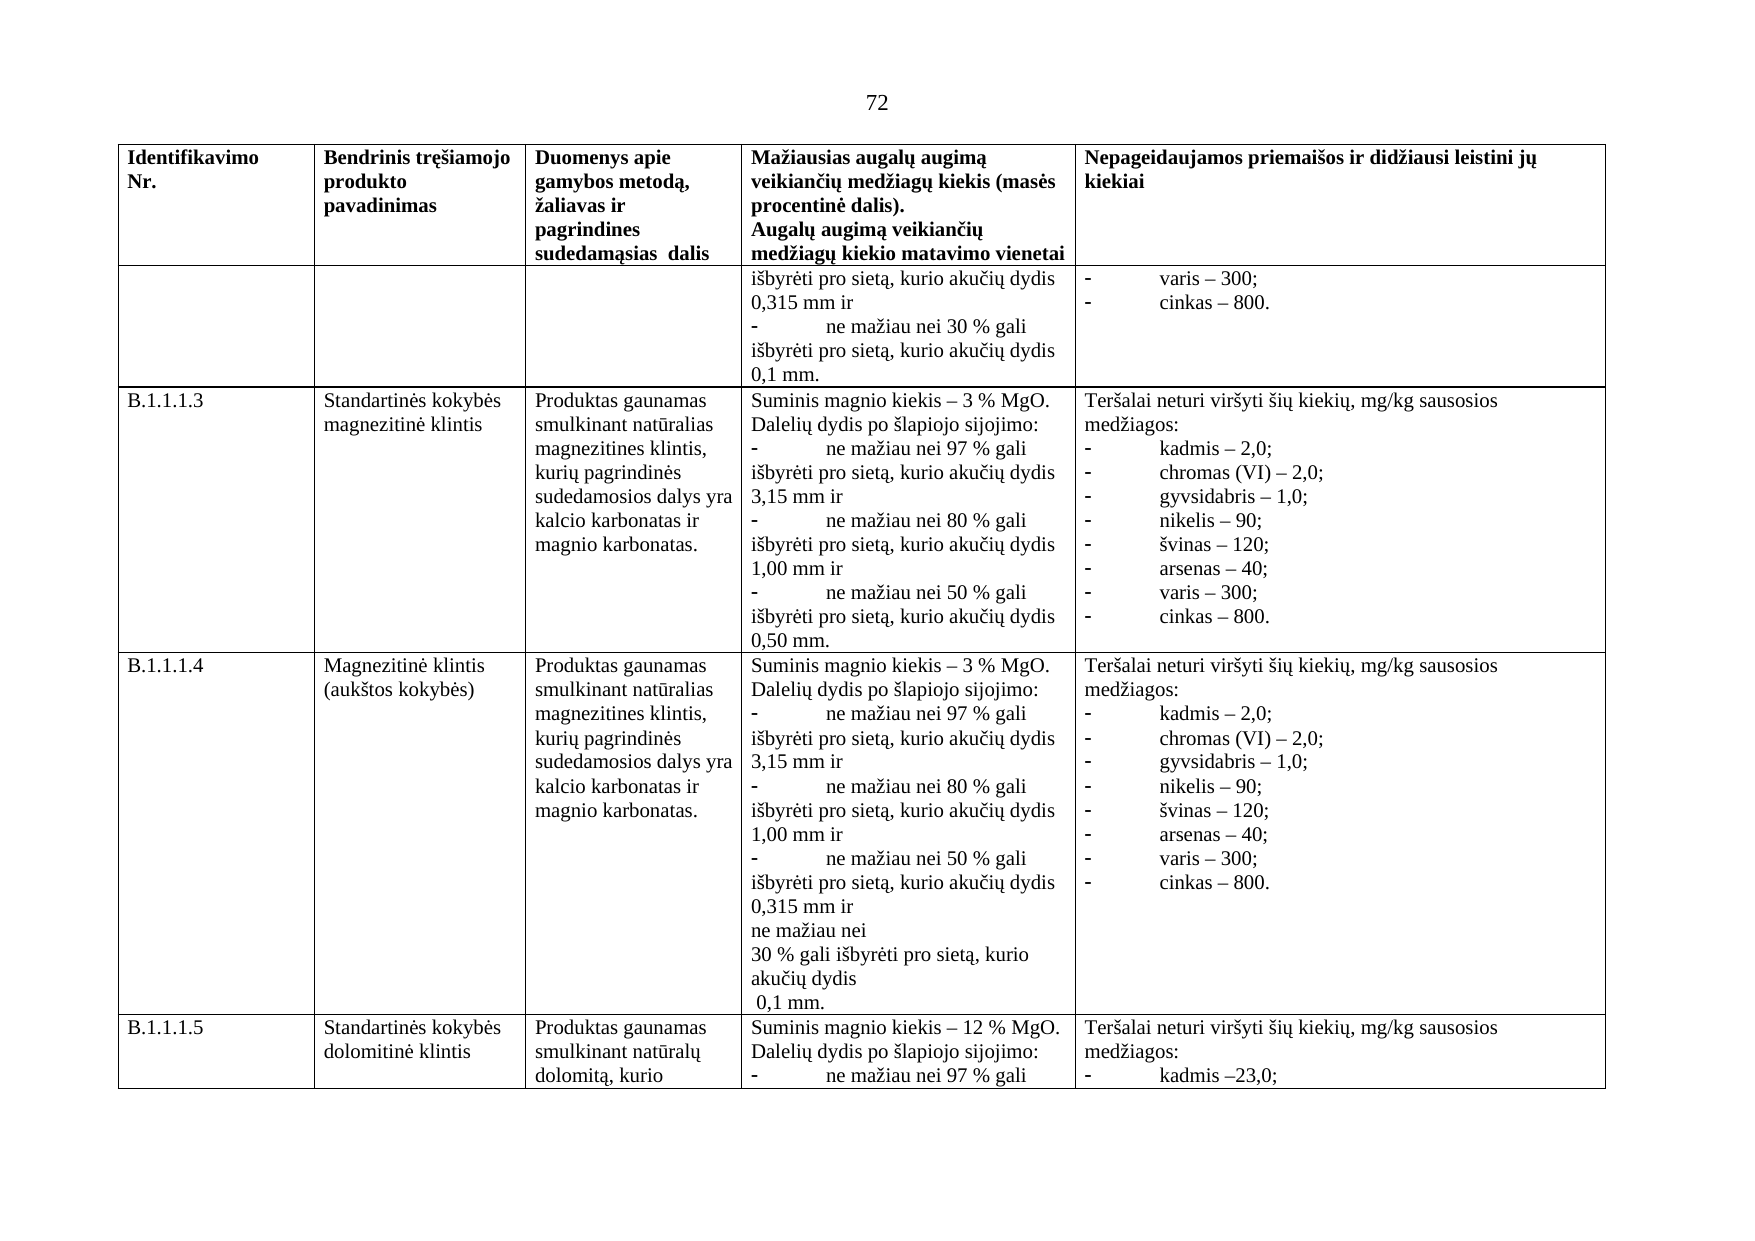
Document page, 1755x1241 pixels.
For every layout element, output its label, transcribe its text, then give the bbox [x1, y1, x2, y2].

table_header Duomenys apie gamybos metodą, žaliavas ir pagrindines sudedamąsias dalis [526, 145, 741, 265]
table_cell [315, 266, 525, 386]
table_cell Teršalai neturi viršyti šių kiekių, mg/kg sausosios medžiagos:  kadmis – 2,0;  chromas (VI) – 2,0;  gyvsidabris – 1,0;  nikelis – 90;  švinas – 120;  arsenas – 40;  varis – 300;  cinkas – 800. [1076, 388, 1605, 652]
table_header Nepageidaujamos priemaišos ir didžiausi leistini jų kiekiai [1076, 145, 1605, 265]
table_cell  varis – 300;  cinkas – 800. [1076, 266, 1605, 386]
table_cell [119, 266, 314, 386]
table_cell Magnezitinė klintis (aukštos kokybės) [315, 653, 525, 1014]
table_cell Produktas gaunamas smulkinant natūralias magnezitines klintis, kurių pagrindinės sudedamosios dalys yra kalcio karbonatas ir magnio karbonatas. [526, 653, 741, 1014]
table_cell išbyrėti pro sietą, kurio akučių dydis 0,315 mm ir  ne mažiau nei 30 % gali išbyrėti pro sietą, kurio akučių dydis 0,1 mm. [742, 266, 1075, 386]
table_cell Standartinės kokybės dolomitinė klintis [315, 1015, 525, 1087]
table_cell Produktas gaunamas smulkinant natūralų dolomitą, kurio [526, 1015, 741, 1087]
table_cell Teršalai neturi viršyti šių kiekių, mg/kg sausosios medžiagos:  kadmis –23,0; [1076, 1015, 1605, 1087]
table_cell Suminis magnio kiekis – 3 % MgO. Dalelių dydis po šlapiojo sijojimo:  ne mažiau nei 97 % gali išbyrėti pro sietą, kurio akučių dydis 3,15 mm ir  ne mažiau nei 80 % gali išbyrėti pro sietą, kurio akučių dydis 1,00 mm ir  ne mažiau nei 50 % gali išbyrėti pro sietą, kurio akučių dydis 0,315 mm ir ne mažiau nei 30 % gali išbyrėti pro sietą, kurio akučių dydis 0,1 mm. [742, 653, 1075, 1014]
table_cell Standartinės kokybės magnezitinė klintis [315, 388, 525, 652]
table_cell B.1.1.1.4 [119, 653, 314, 1014]
table_cell B.1.1.1.5 [119, 1015, 314, 1087]
table_cell [526, 266, 741, 386]
table_cell Suminis magnio kiekis – 3 % MgO. Dalelių dydis po šlapiojo sijojimo:  ne mažiau nei 97 % gali išbyrėti pro sietą, kurio akučių dydis 3,15 mm ir  ne mažiau nei 80 % gali išbyrėti pro sietą, kurio akučių dydis 1,00 mm ir  ne mažiau nei 50 % gali išbyrėti pro sietą, kurio akučių dydis 0,50 mm. [742, 388, 1075, 652]
table_header Identifikavimo Nr. [119, 145, 314, 265]
table_cell Teršalai neturi viršyti šių kiekių, mg/kg sausosios medžiagos:  kadmis – 2,0;  chromas (VI) – 2,0;  gyvsidabris – 1,0;  nikelis – 90;  švinas – 120;  arsenas – 40;  varis – 300;  cinkas – 800. [1076, 653, 1605, 1014]
table_cell B.1.1.1.3 [119, 388, 314, 652]
table_cell Suminis magnio kiekis – 12 % MgO. Dalelių dydis po šlapiojo sijojimo:  ne mažiau nei 97 % gali [742, 1015, 1075, 1087]
table_cell Produktas gaunamas smulkinant natūralias magnezitines klintis, kurių pagrindinės sudedamosios dalys yra kalcio karbonatas ir magnio karbonatas. [526, 388, 741, 652]
table_header Bendrinis tręšiamojo produkto pavadinimas [315, 145, 525, 265]
table_header Mažiausias augalų augimą veikiančių medžiagų kiekis (masės procentinė dalis). Augalų augimą veikiančių medžiagų kiekio matavimo vienetai [742, 145, 1075, 265]
